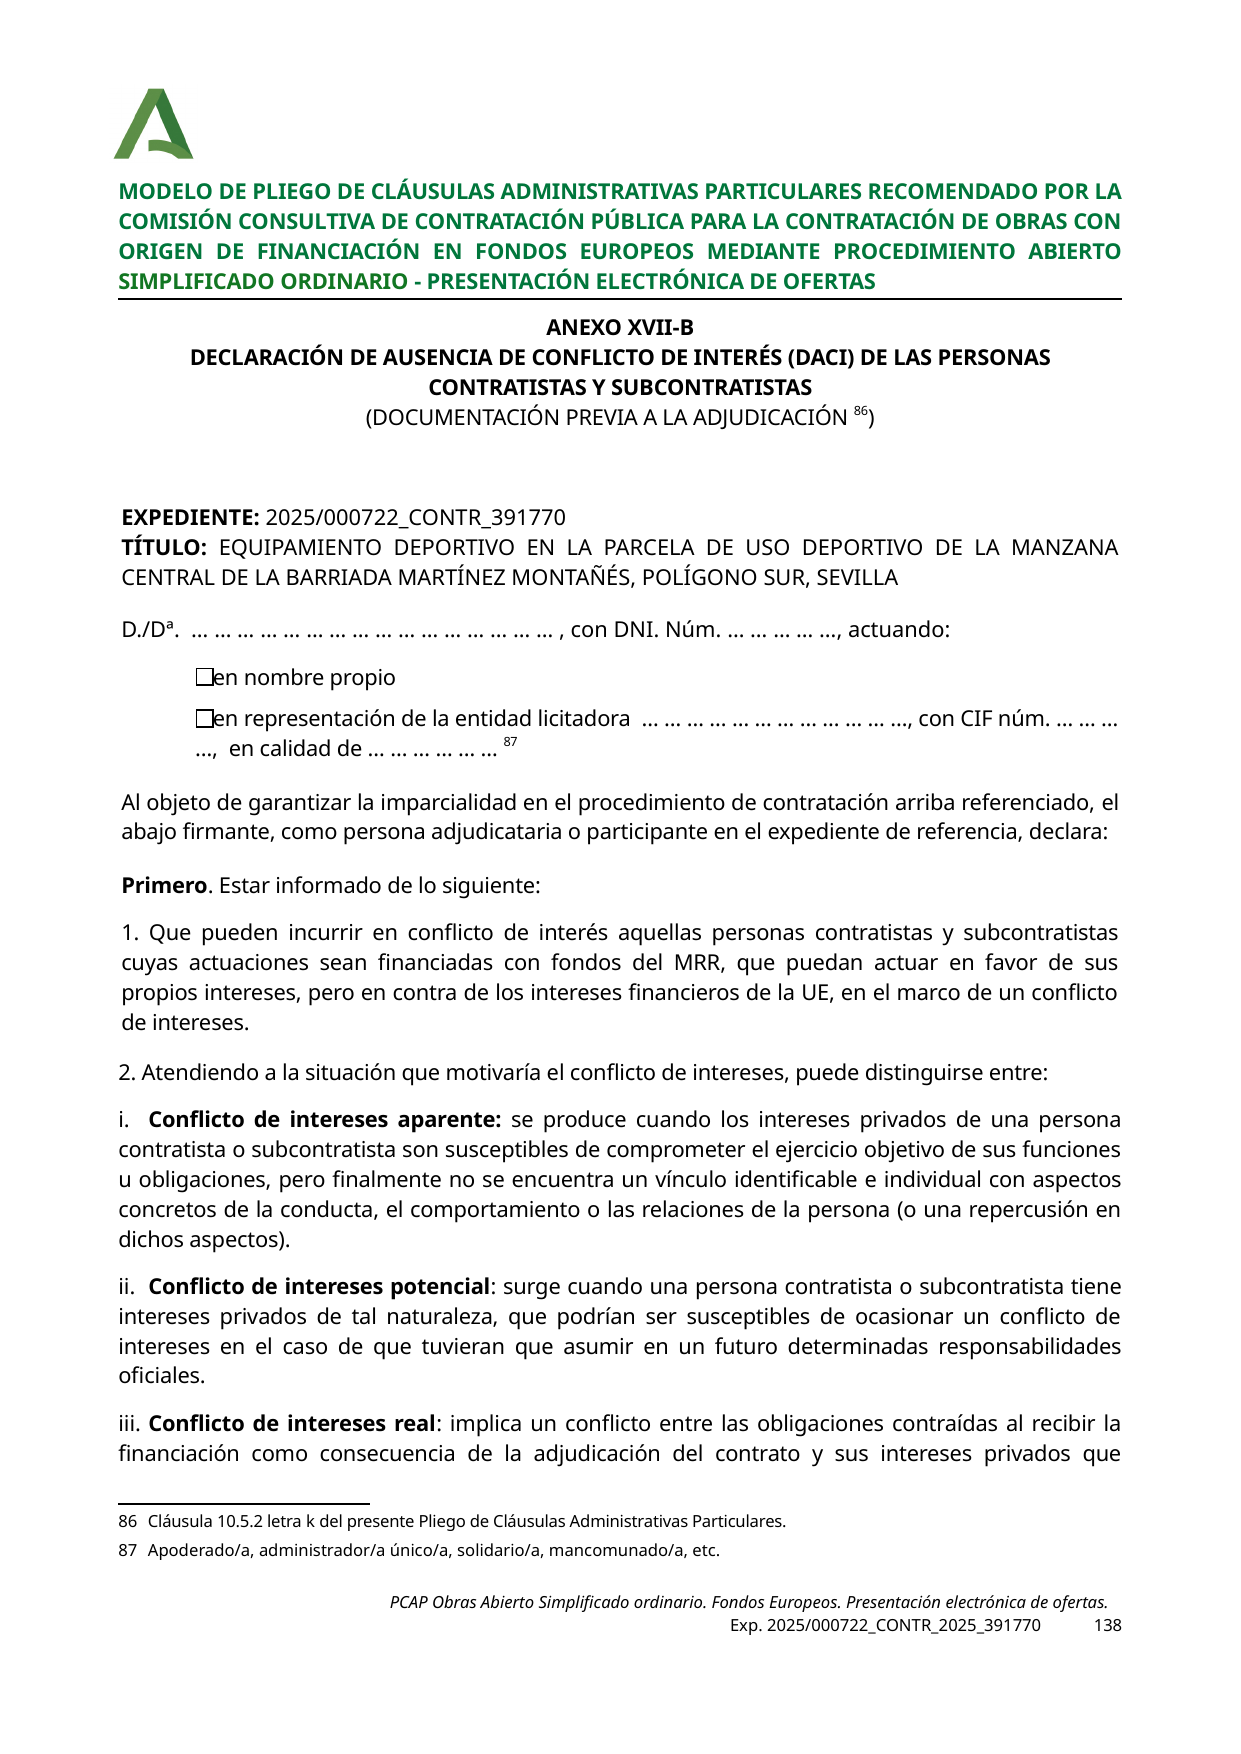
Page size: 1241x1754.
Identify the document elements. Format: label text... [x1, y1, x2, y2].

text 1. Que pueden incurrir en conflicto de interés aquellas personas contratistas y subcontratistas cuyas actuaciones sean financiadas con fondos del MRR, que puedan actuar en favor de sus propios intereses, pero en contra de los intereses financieros de la UE, en el marco de un conflicto de intereses. [118, 914, 1122, 1039]
picture [109, 84, 198, 163]
list Conflicto de intereses real: implica un conflicto entre las obligaciones contraídas al recibir la financiación como consecuencia de la adjudicación del contrato y sus intereses privados que [118, 1408, 1122, 1468]
text MODELO DE PLIEGO DE CLÁUSULAS ADMINISTRATIVAS PARTICULARES RECOMENDADO POR LA COMISIÓN CONSULTIVA DE CONTRATACIÓN PÚBLICA PARA LA CONTRATACIÓN DE OBRAS CON ORIGEN DE FINANCIACIÓN EN FONDOS EUROPEOS MEDIANTE PROCEDIMIENTO ABIERTO SIMPLIFICADO ORDINARIO - PRESENTACIÓN ELECTRÓNICA DE OFERTAS [118, 176, 1122, 298]
text EXPEDIENTE: 2025/000722_CONTR_391770 [118, 499, 1122, 532]
text TÍTULO: EQUIPAMIENTO DEPORTIVO EN LA PARCELA DE USO DEPORTIVO DE LA MANZANA CENTRAL DE LA BARRIADA MARTÍNEZ MONTAÑÉS, POLÍGONO SUR, SEVILLA [118, 532, 1122, 592]
text Cláusula 10.5.2 letra k del presente Pliego de Cláusulas Administrativas Particulares. [118, 1509, 1122, 1532]
text en nombre propio [192, 659, 1122, 694]
text DECLARACIÓN DE AUSENCIA DE CONFLICTO DE INTERÉS (DACI) DE LAS PERSONAS CONTRATISTAS Y SUBCONTRATISTAS [118, 342, 1122, 402]
text 2. Atendiendo a la situación que motivaría el conflicto de intereses, puede distinguirse entre: [118, 1057, 1122, 1087]
text ANEXO XVII-B [118, 312, 1122, 342]
text Al objeto de garantizar la imparcialidad en el procedimiento de contratación arriba referenciado, el abajo firmante, como persona adjudicataria o participante en el expediente de referencia, declara: [118, 784, 1122, 849]
text Apoderado/a, administrador/a único/a, solidario/a, mancomunado/a, etc. [118, 1538, 1122, 1561]
text Primero. Estar informado de lo siguiente: [118, 867, 1122, 899]
list Conflicto de intereses potencial: surge cuando una persona contratista o subcontratista tiene intereses privados de tal naturaleza, que podrían ser susceptibles de ocasionar un conflicto de intereses en el caso de que tuvieran que asumir en un futuro determinadas responsabilidades oficiales. [118, 1271, 1122, 1390]
text en representación de la entidad licitadora … … … … … … … … … … … …, con CIF núm. … … … …, en calidad de … … … … … … [192, 701, 1122, 766]
text (DOCUMENTACIÓN PREVIA A LA ADJUDICACIÓN ) [118, 402, 1122, 431]
list Conflicto de intereses aparente: se produce cuando los intereses privados de una persona contratista o subcontratista son susceptibles de comprometer el ejercicio objetivo de sus funciones u obligaciones, pero finalmente no se encuentra un vínculo identificable e individual con aspectos concretos de la conducta, el comportamiento o las relaciones de la persona (o una repercusión en dichos aspectos). [118, 1104, 1122, 1253]
text D./Dª. … … … … … … … … … … … … … … … … , con DNI. Núm. … … … … …, actuando: [118, 614, 1122, 647]
